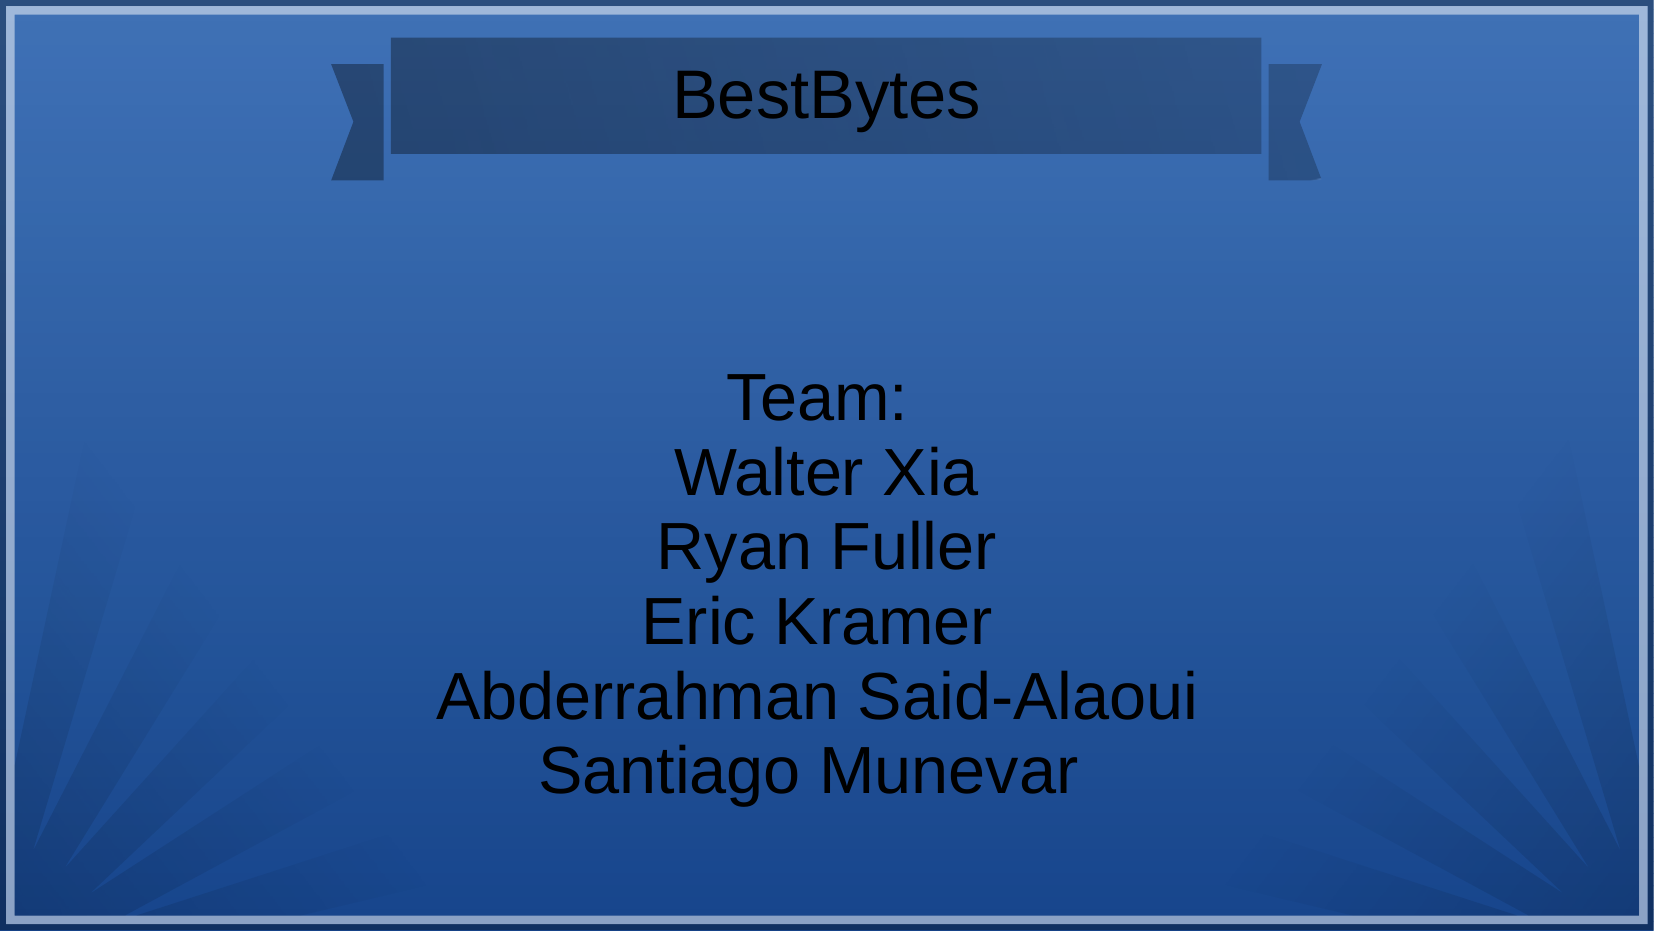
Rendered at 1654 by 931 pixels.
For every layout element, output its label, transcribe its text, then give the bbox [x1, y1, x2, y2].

title BestBytes [389, 35, 1264, 154]
subtitle Team: Walter Xia Ryan Fuller Eric Kramer Abderrahman Said-Alaoui Santiago Munevar [82, 224, 1571, 931]
